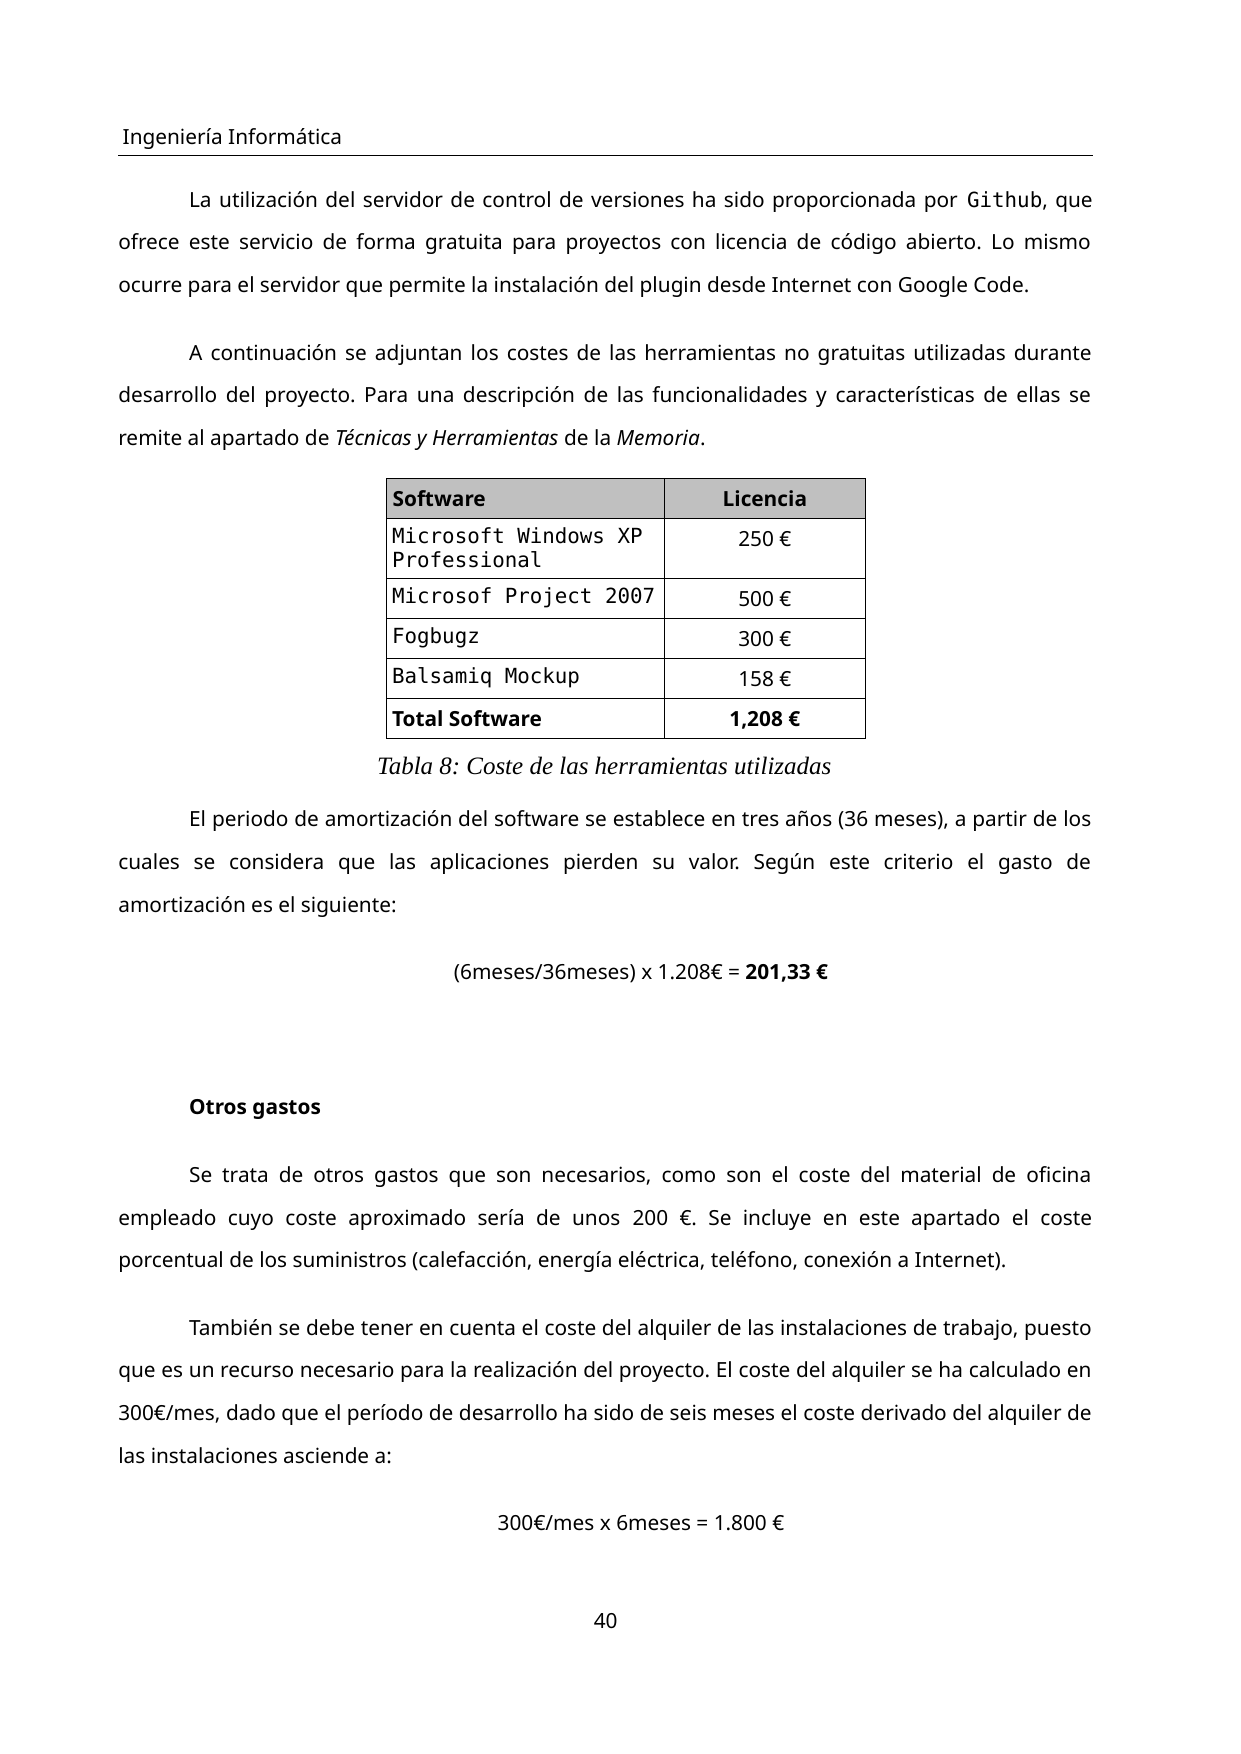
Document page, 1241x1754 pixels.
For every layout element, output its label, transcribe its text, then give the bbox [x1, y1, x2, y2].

text También se debe tener en cuenta el coste del alquiler de las instalaciones de trabajo, puesto que es un recurso necesario para la realización del proyecto. El coste del alquiler se ha calculado en 300€/mes, dado que el período de desarrollo ha sido de seis meses el coste derivado del alquiler de las instalaciones asciende a: [118, 1313, 1093, 1469]
text Otros gastos [118, 1092, 1093, 1121]
text Tabla 8: Coste de las herramientas utilizadas [118, 751, 1093, 779]
table_cell Microsof Project 2007 [387, 579, 664, 618]
table_cell 500 € [665, 579, 865, 618]
table_cell 158 € [665, 659, 865, 698]
table_cell Microsoft Windows XP Professional [387, 519, 664, 578]
text (6meses/36meses) x 1.208€ = 201,33 € [118, 957, 1093, 986]
table_cell 300 € [665, 619, 865, 658]
text A continuación se adjuntan los costes de las herramientas no gratuitas utilizadas durante desarrollo del proyecto. Para una descripción de las funcionalidades y características de ellas se remite al apartado de Técnicas y Herramientas de la Memoria. [118, 338, 1093, 451]
table_cell Total Software [387, 699, 664, 738]
text Se trata de otros gastos que son necesarios, como son el coste del material de oficina empleado cuyo coste aproximado sería de unos 200 €. Se incluye en este apartado el coste porcentual de los suministros (calefacción, energía eléctrica, teléfono, conexión a Internet). [118, 1160, 1093, 1274]
table_cell 250 € [665, 519, 865, 578]
text El periodo de amortización del software se establece en tres años (36 meses), a partir de los cuales se considera que las aplicaciones pierden su valor. Según este criterio el gasto de amortización es el siguiente: [118, 804, 1093, 918]
table_header Licencia [665, 479, 865, 518]
table_header Software [387, 479, 664, 518]
table_cell 1.208 € [665, 699, 865, 738]
table_cell Balsamiq Mockup [387, 659, 664, 698]
text La utilización del servidor de control de versiones ha sido proporcionada por Github, que ofrece este servicio de forma gratuita para proyectos con licencia de código abierto. Lo mismo ocurre para el servidor que permite la instalación del plugin desde Internet con Google Code. [118, 185, 1093, 298]
text 300€/mes x 6meses = 1.800 € [118, 1508, 1093, 1537]
table_cell Fogbugz [387, 619, 664, 658]
